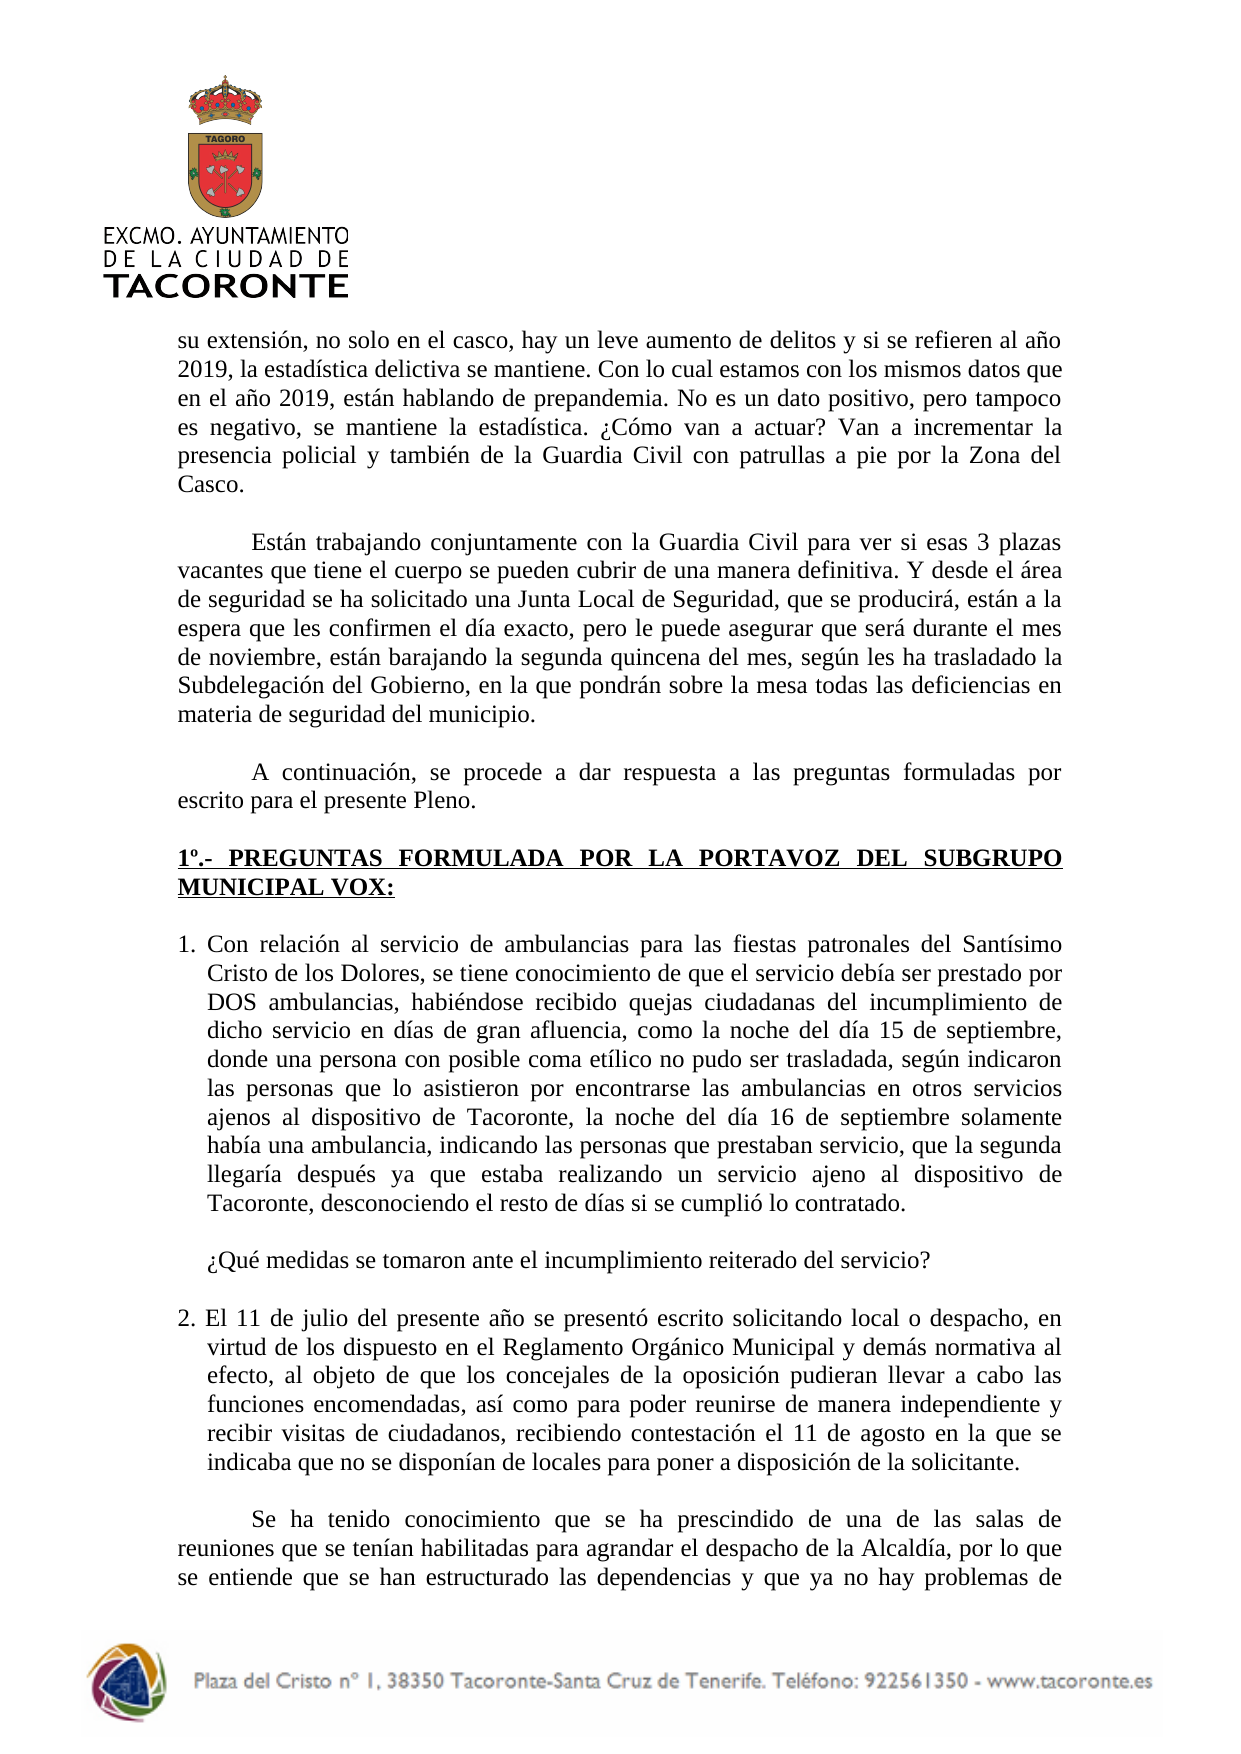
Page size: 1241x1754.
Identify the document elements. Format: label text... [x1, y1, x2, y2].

text 1. Con relación al servicio de ambulancias para las fiestas patronales del Santísimo Cristo de los Dolores, se tiene conocimiento de que el servicio debía ser prestado por DOS ambulancias, habiéndose recibido quejas ciudadanas del incumplimiento de dicho servicio en días de gran afluencia, como la noche del día 15 de septiembre, donde una persona con posible coma etílico no pudo ser trasladada, según indicaron las personas que lo asistieron por encontrarse las ambulancias en otros servicios ajenos al dispositivo de Tacoronte, la noche del día 16 de septiembre solamente había una ambulancia, indicando las personas que prestaban servicio, que la segunda llegaría después ya que estaba realizando un servicio ajeno al dispositivo de Tacoronte, desconociendo el resto de días si se cumplió lo contratado. [177, 929, 1063, 1217]
picture [80, 1630, 1163, 1737]
text 2. El 11 de julio del presente año se presentó escrito solicitando local o despacho, en virtud de los dispuesto en el Reglamento Orgánico Municipal y demás normativa al efecto, al objeto de que los concejales de la oposición pudieran llevar a cabo las funciones encomendadas, así como para poder reunirse de manera independiente y recibir visitas de ciudadanos, recibiendo contestación el 11 de agosto en la que se indicaba que no se disponían de locales para poner a disposición de la solicitante. [177, 1303, 1063, 1475]
text Están trabajando conjuntamente con la Guardia Civil para ver si esas 3 plazas vacantes que tiene el cuerpo se pueden cubrir de una manera definitiva. Y desde el área de seguridad se ha solicitado una Junta Local de Seguridad, que se producirá, están a la espera que les confirmen el día exacto, pero le puede asegurar que será durante el mes de noviembre, están barajando la segunda quincena del mes, según les ha trasladado la Subdelegación del Gobierno, en la que pondrán sobre la mesa todas las deficiencias en materia de seguridad del municipio. [177, 527, 1063, 728]
text Se ha tenido conocimiento que se ha prescindido de una de las salas de reuniones que se tenían habilitadas para agrandar el despacho de la Alcaldía, por lo que se entiende que se han estructurado las dependencias y que ya no hay problemas de [177, 1504, 1063, 1590]
text su extensión, no solo en el casco, hay un leve aumento de delitos y si se refieren al año 2019, la estadística delictiva se mantiene. Con lo cual estamos con los mismos datos que en el año 2019, están hablando de prepandemia. No es un dato positivo, pero tampoco es negativo, se mantiene la estadística. ¿Cómo van a actuar? Van a incrementar la presencia policial y también de la Guardia Civil con patrullas a pie por la Zona del Casco. [177, 325, 1063, 498]
text 1º.- PREGUNTAS FORMULADA POR LA PORTAVOZ DEL SUBGRUPO [177, 843, 1063, 868]
picture [103, 75, 348, 298]
text ¿Qué medidas se tomaron ante el incumplimiento reiterado del servicio? [177, 1245, 1063, 1274]
text A continuación, se procede a dar respuesta a las preguntas formuladas por escrito para el presente Pleno. [177, 757, 1063, 814]
text MUNICIPAL VOX: [177, 869, 1063, 900]
